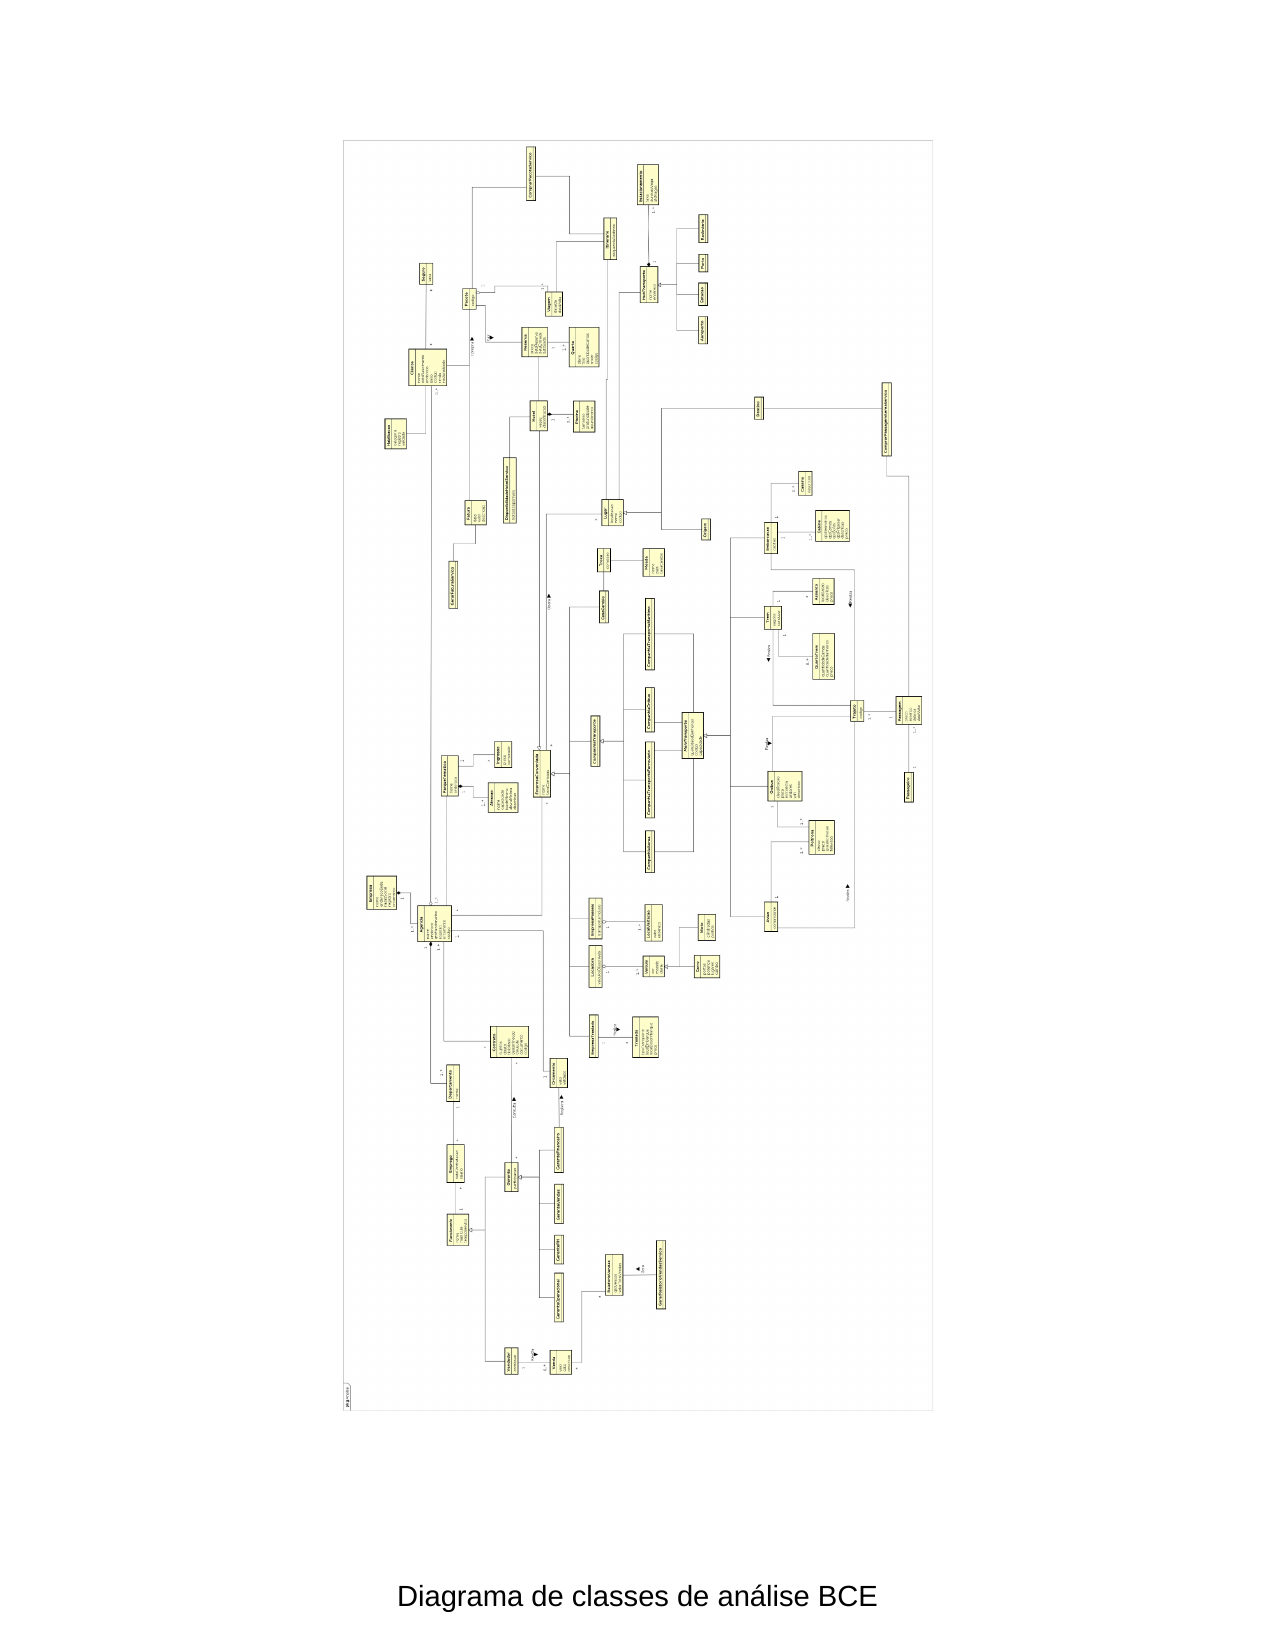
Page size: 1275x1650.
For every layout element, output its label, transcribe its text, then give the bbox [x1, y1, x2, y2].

text Diagrama de classes de análise BCE [150, 1579, 1125, 1613]
picture [341, 139, 935, 1412]
